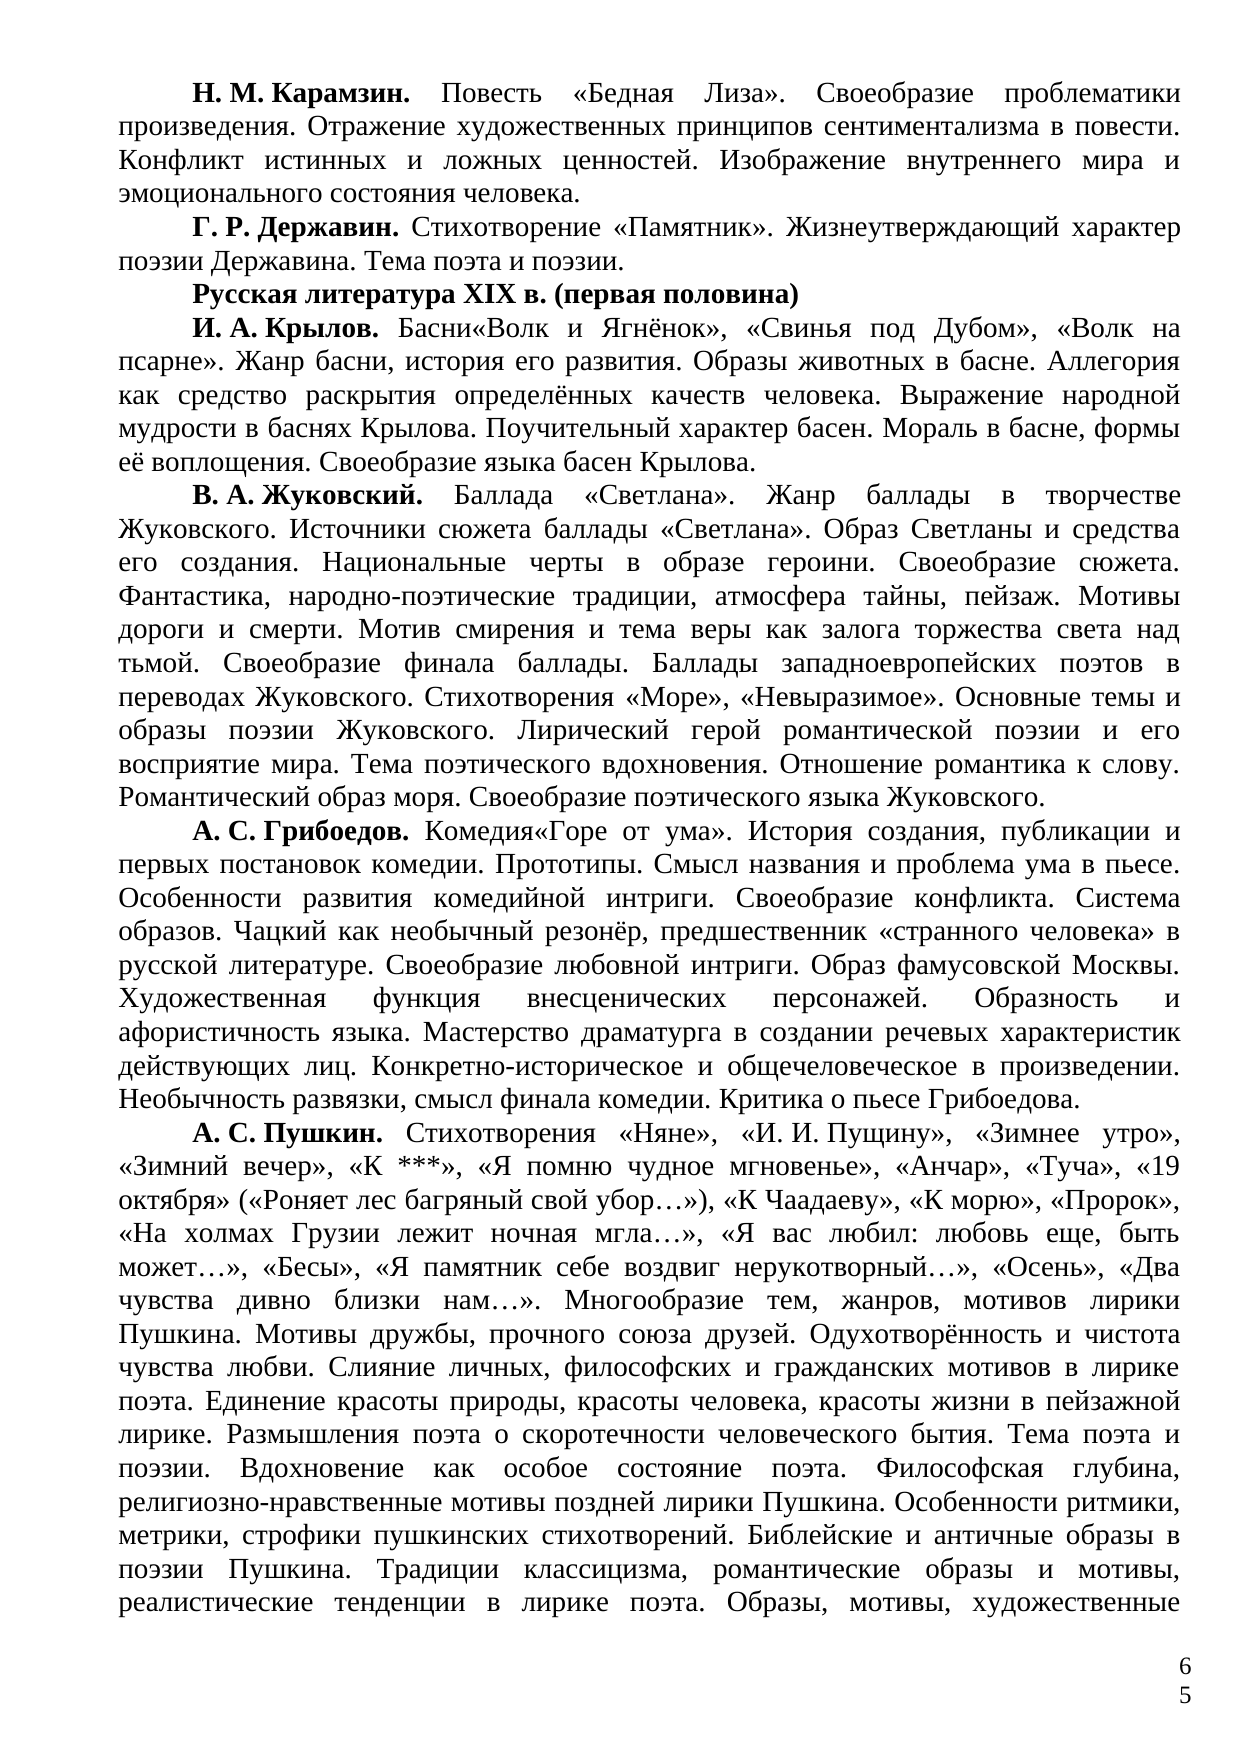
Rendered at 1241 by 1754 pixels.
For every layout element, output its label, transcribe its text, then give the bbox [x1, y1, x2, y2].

text Русская литература XIX в. (первая половина) [118, 276, 1181, 310]
text В. А. Жуковский. Баллада «Светлана». Жанр баллады в творчестве Жуковского. Источники сюжета баллады «Светлана». Образ Светланы и средства его создания. Национальные черты в образе героини. Своеобразие сюжета. Фантастика, народно-поэтические традиции, атмосфера тайны, пейзаж. Мотивы дороги и смерти. Мотив смирения и тема веры как залога торжества света над тьмой. Своеобразие финала баллады. Баллады западноевропейских поэтов в переводах Жуковского. Стихотворения «Море», «Невыразимое». Основные темы и образы поэзии Жуковского. Лирический герой романтической поэзии и его восприятие мира. Тема поэтического вдохновения. Отношение романтика к слову. Романтический образ моря. Своеобразие поэтического языка Жуковского. [118, 477, 1181, 813]
text А. С. Пушкин. Стихотворения «Няне», «И. И. Пущину», «Зимнее утро», «Зимний вечер», «К ***», «Я помню чудное мгновенье», «Анчар», «Туча», «19 октября» («Роняет лес багряный свой убор…»), «К Чаадаеву», «К морю», «Пророк», «На холмах Грузии лежит ночная мгла…», «Я вас любил: любовь еще, быть может…», «Бесы», «Я памятник себе воздвиг нерукотворный…», «Осень», «Два чувства дивно близки нам…». Многообразие тем, жанров, мотивов лирики Пушкина. Мотивы дружбы, прочного союза друзей. Одухотворённость и чистота чувства любви. Слияние личных, философских и гражданских мотивов в лирике поэта. Единение красоты природы, красоты человека, красоты жизни в пейзажной лирике. Размышления поэта о скоротечности человеческого бытия. Тема поэта и поэзии. Вдохновение как особое состояние поэта. Философская глубина, религиозно-нравственные мотивы поздней лирики Пушкина. Особенности ритмики, метрики, строфики пушкинских стихотворений. Библейские и античные образы в поэзии Пушкина. Традиции классицизма, романтические образы и мотивы, реалистические тенденции в лирике поэта. Образы, мотивы, художественные [118, 1115, 1181, 1618]
text А. С. Грибоедов. Комедия«Горе от ума». История создания, публикации и первых постановок комедии. Прототипы. Смысл названия и проблема ума в пьесе. Особенности развития комедийной интриги. Своеобразие конфликта. Система образов. Чацкий как необычный резонёр, предшественник «странного человека» в русской литературе. Своеобразие любовной интриги. Образ фамусовской Москвы. Художественная функция внесценических персонажей. Образность и афористичность языка. Мастерство драматурга в создании речевых характеристик действующих лиц. Конкретно-историческое и общечеловеческое в произведении. Необычность развязки, смысл финала комедии. Критика о пьесе Грибоедова. [118, 813, 1181, 1115]
text Г. Р. Державин. Стихотворение «Памятник». Жизнеутверждающий характер поэзии Державина. Тема поэта и поэзии. [118, 209, 1181, 276]
text Н. М. Карамзин. Повесть «Бедная Лиза». Своеобразие проблематики произведения. Отражение художественных принципов сентиментализма в повести. Конфликт истинных и ложных ценностей. Изображение внутреннего мира и эмоционального состояния человека. [118, 75, 1181, 209]
text И. А. Крылов. Басни«Волк и Ягнёнок», «Свинья под Дубом», «Волк на псарне». Жанр басни, история его развития. Образы животных в басне. Аллегория как средство раскрытия определённых качеств человека. Выражение народной мудрости в баснях Крылова. Поучительный характер басен. Мораль в басне, формы её воплощения. Своеобразие языка басен Крылова. [118, 310, 1181, 477]
